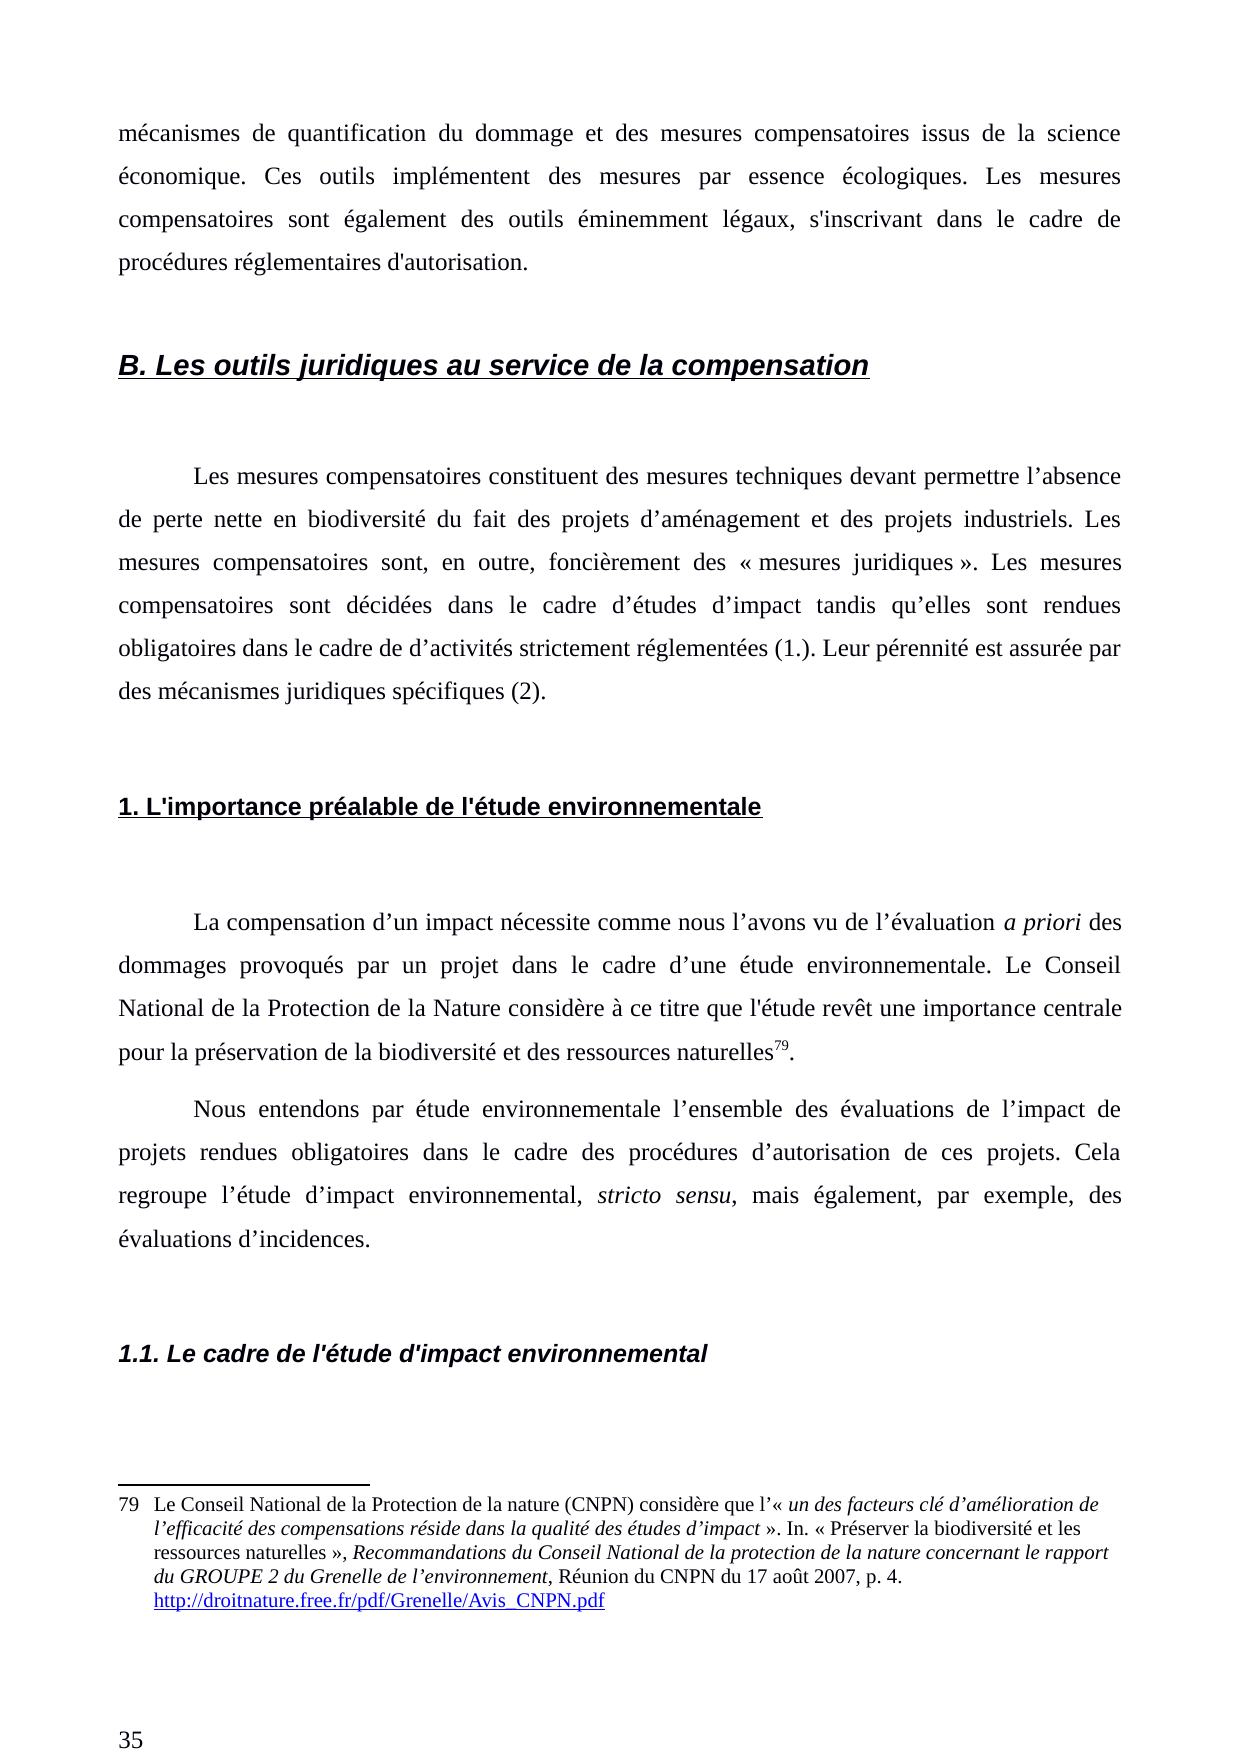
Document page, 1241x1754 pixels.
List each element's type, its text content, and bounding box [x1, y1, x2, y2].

text La compensation d’un impact nécessite comme nous l’avons vu de l’évaluation a priori des dommages provoqués par un projet dans le cadre d’une étude environnementale. Le Conseil National de la Protection de la Nature considère à ce titre que l'étude revêt une importance centrale pour la préservation de la biodiversité et des ressources naturelles. [118, 907, 1122, 1065]
text 1.1. Le cadre de l'étude d'impact environnemental [118, 1339, 1122, 1368]
text Nous entendons par étude environnementale l’ensemble des évaluations de l’impact de projets rendues obligatoires dans le cadre des procédures d’autorisation de ces projets. Cela regroupe l’étude d’impact environnemental, stricto sensu, mais également, par exemple, des évaluations d’incidences. [118, 1094, 1122, 1252]
text B. Les outils juridiques au service de la compensation [118, 348, 1122, 382]
text Le Conseil National de la Protection de la nature (CNPN) considère que l’« un des facteurs clé d’amélioration de l’efficacité des compensations réside dans la qualité des études d’impact ». In. « Préserver la biodiversité et les ressources naturelles », Recommandations du Conseil National de la protection de la nature concernant le rapport du GROUPE 2 du Grenelle de l’environnement, Réunion du CNPN du 17 août 2007, p. 4. http://droitnature.free.fr/pdf/Grenelle/Avis_CNPN.pdf [118, 1491, 1122, 1612]
text mécanismes de quantification du dommage et des mesures compensatoires issus de la science économique. Ces outils implémentent des mesures par essence écologiques. Les mesures compensatoires sont également des outils éminemment légaux, s'inscrivant dans le cadre de procédures réglementaires d'autorisation. [118, 118, 1122, 276]
text 1. L'importance préalable de l'étude environnementale [118, 792, 1122, 821]
text Les mesures compensatoires constituent des mesures techniques devant permettre l’absence de perte nette en biodiversité du fait des projets d’aménagement et des projets industriels. Les mesures compensatoires sont, en outre, foncièrement des « mesures juridiques ». Les mesures compensatoires sont décidées dans le cadre d’études d’impact tandis qu’elles sont rendues obligatoires dans le cadre de d’activités strictement réglementées (1.). Leur pérennité est assurée par des mécanismes juridiques spécifiques (2). [118, 461, 1122, 705]
